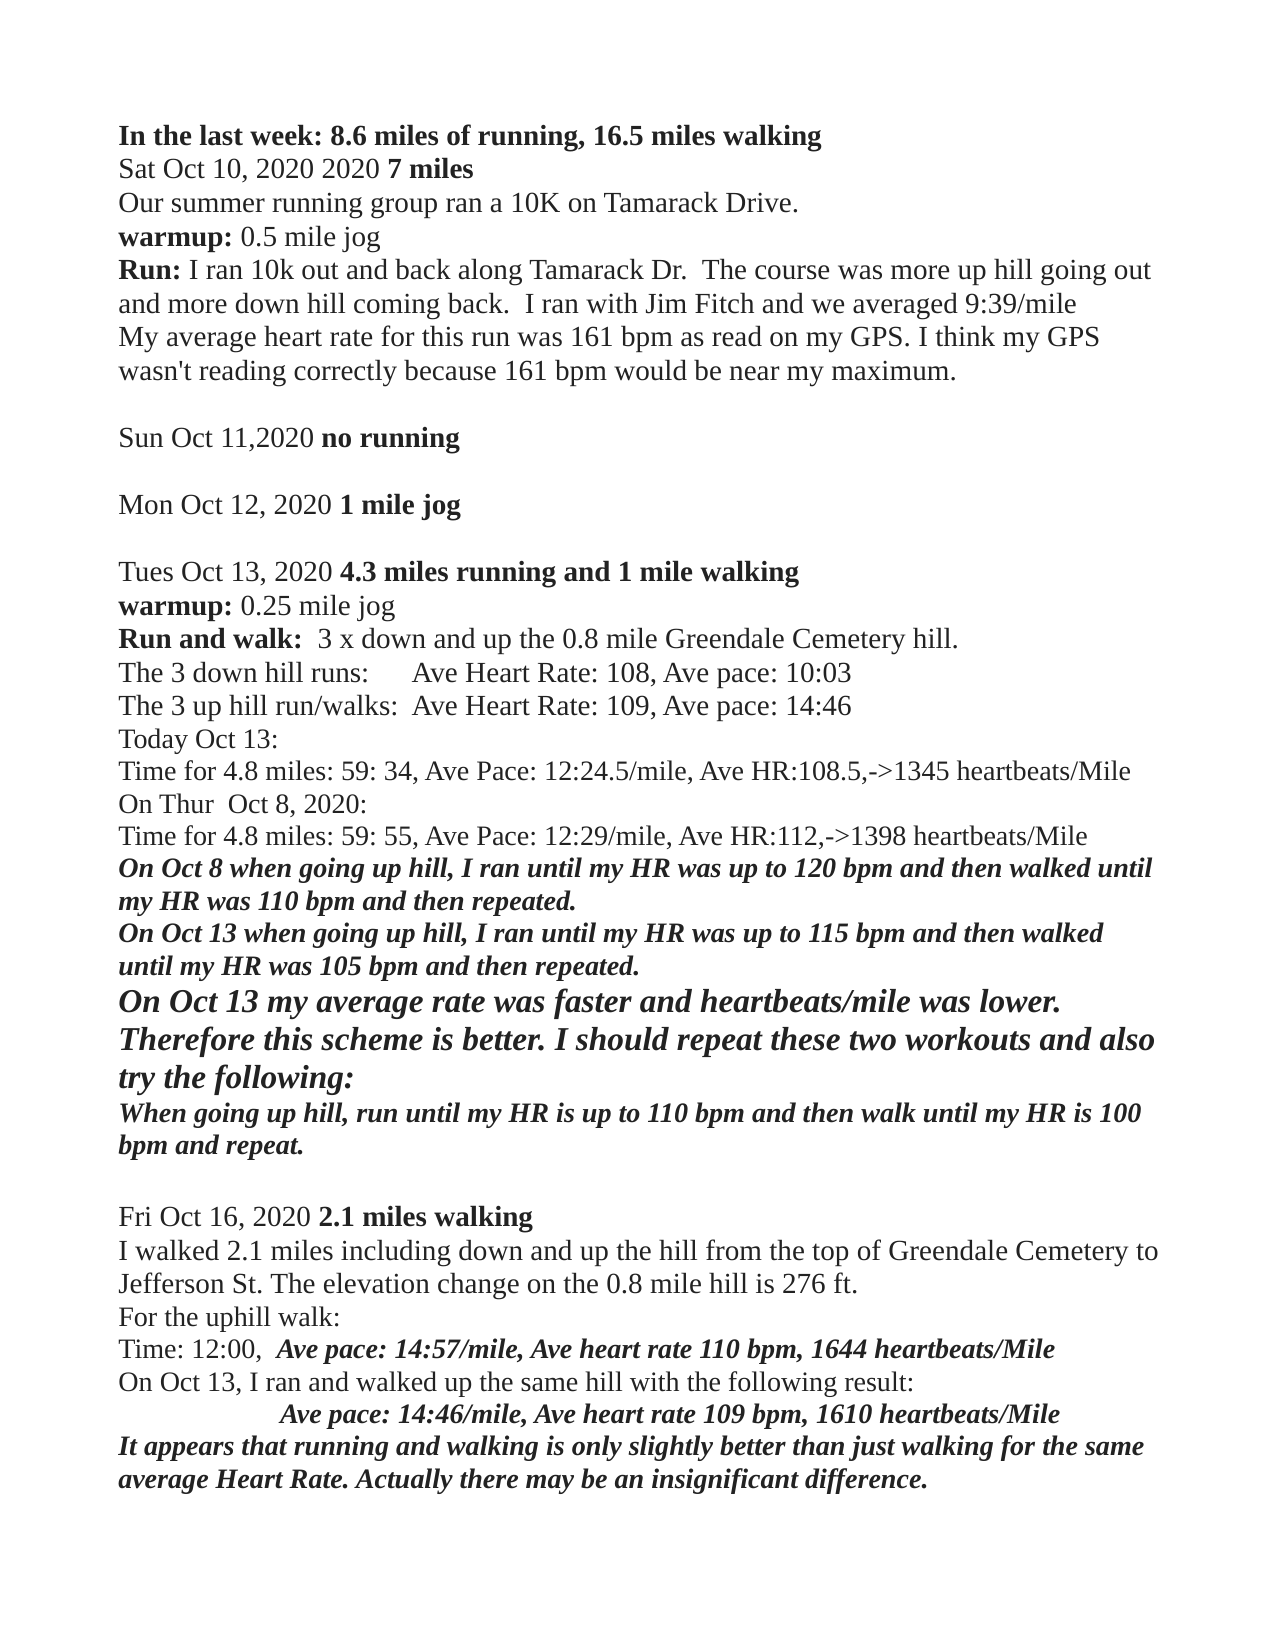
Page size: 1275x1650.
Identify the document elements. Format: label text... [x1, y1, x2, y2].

text Our summer running group ran a 10K on Tamarack Drive. [118, 185, 1161, 219]
text Run and walk: 3 x down and up the 0.8 mile Greendale Cemetery hill. [118, 621, 1161, 655]
text warmup: 0.25 mile jog [118, 588, 1161, 621]
list Time for 4.8 miles: 59: 34, Ave Pace: 12:24.5/mile, Ave HR:108.5,->1345 heartbeats/Mile [118, 754, 1161, 787]
text Ave pace: 14:46/mile, Ave heart rate 109 bpm, 1610 heartbeats/Mile [118, 1397, 1161, 1429]
text Time: 12:00, Ave pace: 14:57/mile, Ave heart rate 110 bpm, 1644 heartbeats/Mile [118, 1332, 1161, 1364]
list Today Oct 13: [118, 722, 1161, 754]
text The 3 up hill run/walks: Ave Heart Rate: 109, Ave pace: 14:46 [118, 688, 1161, 722]
text I walked 2.1 miles including down and up the hill from the top of Greendale Cemetery to Jefferson St. The elevation change on the 0.8 mile hill is 276 ft. [118, 1233, 1161, 1300]
text Run: I ran 10k out and back along Tamarack Dr. The course was more up hill going out and more down hill coming back. I ran with Jim Fitch and we averaged 9:39/mile [118, 252, 1161, 319]
text Sat Oct 10, 2020 2020 7 miles [118, 152, 1161, 185]
text Sun Oct 11,2020 no running [118, 420, 1161, 453]
text It appears that running and walking is only slightly better than just walking for the same average Heart Rate. Actually there may be an insignificant difference. [118, 1429, 1161, 1494]
list On Thur Oct 8, 2020: [118, 787, 1161, 819]
list When going up hill, run until my HR is up to 110 bpm and then walk until my HR is 100 bpm and repeat. [118, 1096, 1161, 1161]
text The 3 down hill runs: Ave Heart Rate: 108, Ave pace: 10:03 [118, 655, 1161, 688]
text Tues Oct 13, 2020 4.3 miles running and 1 mile walking [118, 554, 1161, 588]
text My average heart rate for this run was 161 bpm as read on my GPS. I think my GPS wasn't reading correctly because 161 bpm would be near my maximum. [118, 319, 1161, 386]
text Fri Oct 16, 2020 2.1 miles walking [118, 1199, 1161, 1233]
list On Oct 13 when going up hill, I ran until my HR was up to 115 bpm and then walked until my HR was 105 bpm and then repeated. [118, 916, 1161, 981]
text Mon Oct 12, 2020 1 mile jog [118, 487, 1161, 521]
text On Oct 13, I ran and walked up the same hill with the following result: [118, 1364, 1161, 1397]
list On Oct 8 when going up hill, I ran until my HR was up to 120 bpm and then walked until my HR was 110 bpm and then repeated. [118, 851, 1161, 916]
list On Oct 13 my average rate was faster and heartbeats/mile was lower. Therefore this scheme is better. I should repeat these two workouts and also try the following: [118, 981, 1161, 1096]
text In the last week: 8.6 miles of running, 16.5 miles walking [118, 118, 1161, 152]
list Time for 4.8 miles: 59: 55, Ave Pace: 12:29/mile, Ave HR:112,->1398 heartbeats/Mile [118, 819, 1161, 851]
text warmup: 0.5 mile jog [118, 219, 1161, 252]
text For the uphill walk: [118, 1300, 1161, 1332]
